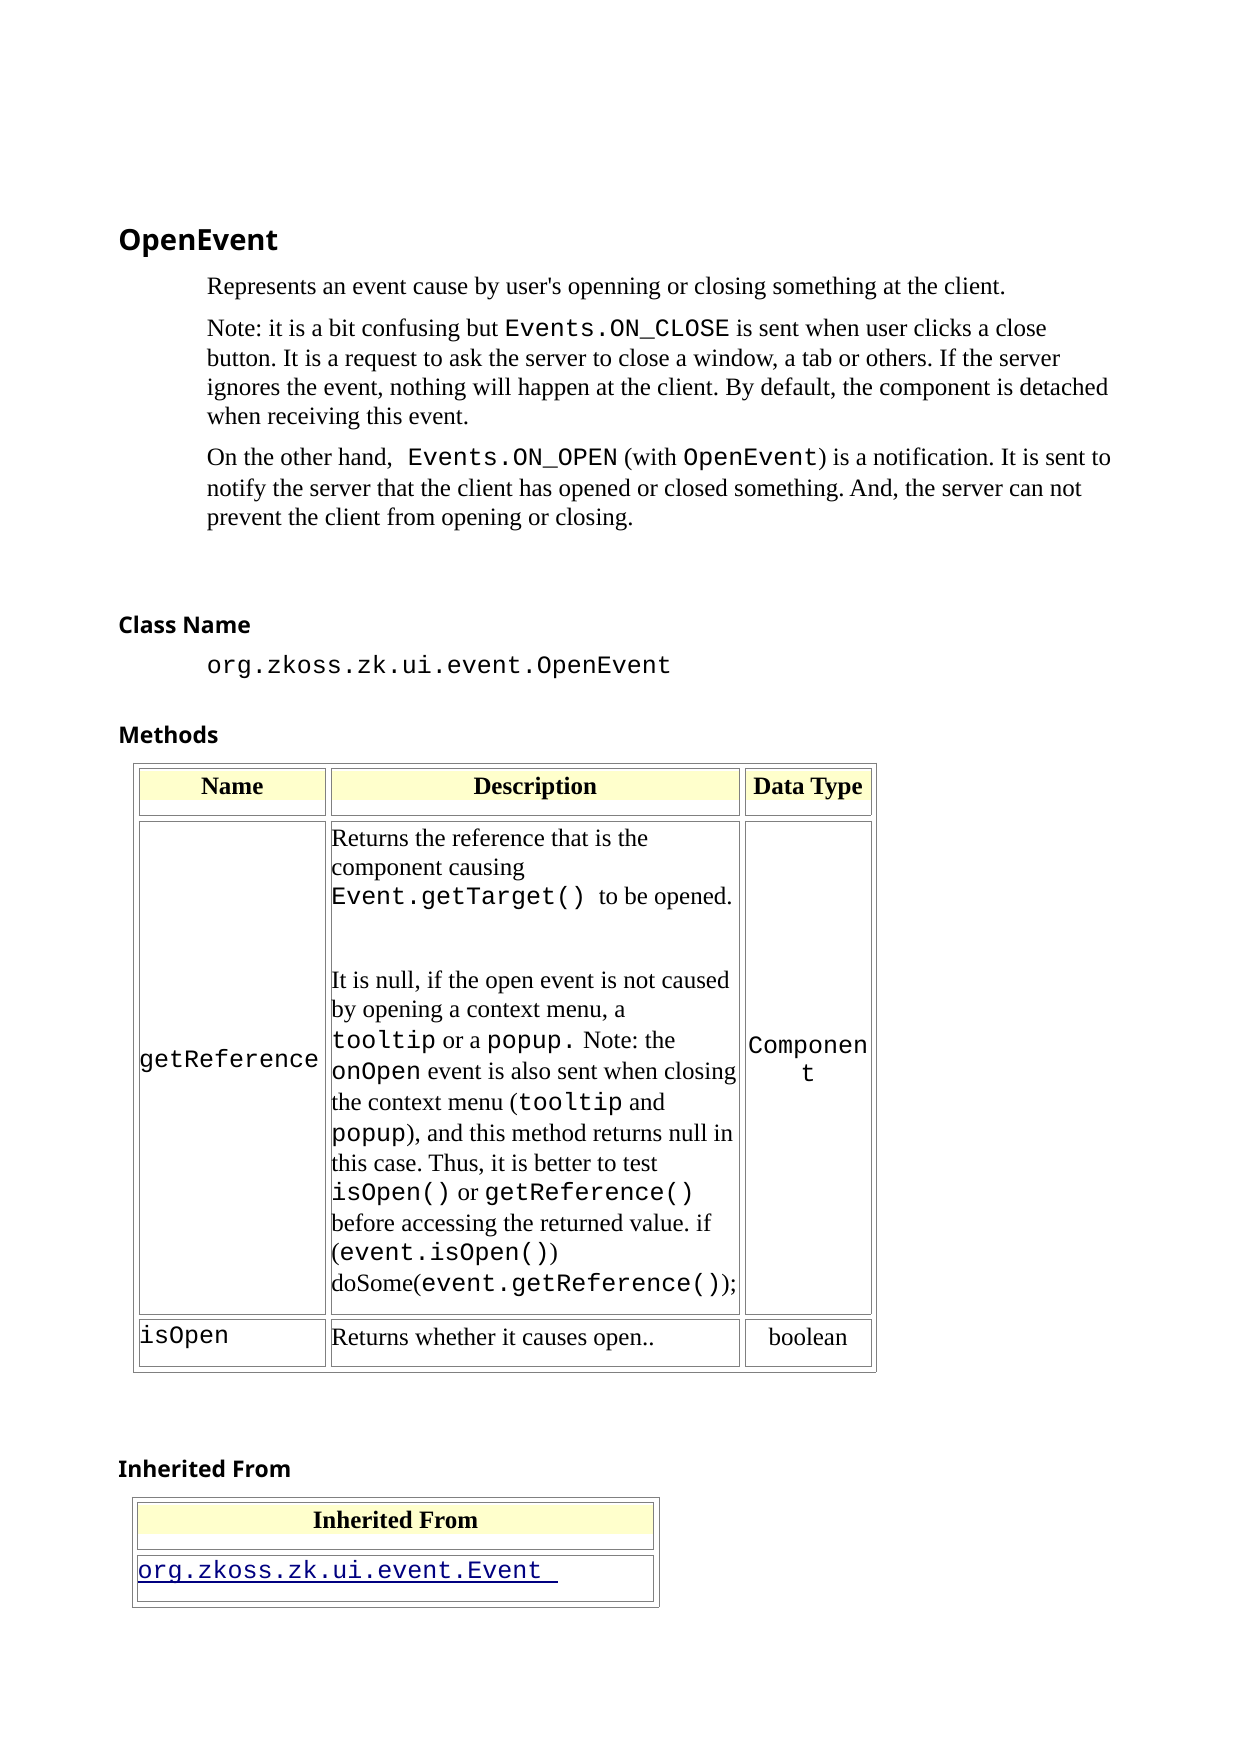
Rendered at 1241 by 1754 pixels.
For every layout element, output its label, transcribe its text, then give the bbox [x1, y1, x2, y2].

text On the other hand, Events.ON_OPEN (with OpenEvent) is a notification. It is sent to notify the server that the client has opened or closed something. And, the server can not prevent the client from opening or closing. [207, 442, 1122, 531]
table_header Description [328, 764, 742, 815]
table_cell org.zkoss.zk.ui.event.Event [134, 1549, 656, 1601]
table_cell Returns the reference that is the component causing Event.getTarget() to be opened. It is null, if the open event is not caused by opening a context menu, a tooltip or a popup. Note: the onOpen event is also sent when closing the context menu (tooltip and popup), and this method returns null in this case. Thus, it is better to test isOpen() or getReference() before accessing the returned value. if (event.isOpen()) doSome(event.getReference()); [328, 815, 742, 1314]
table_cell getReference [136, 815, 328, 1314]
table_header Inherited From [134, 1498, 656, 1549]
table_cell Component [742, 815, 873, 1314]
subtitle OpenEvent [118, 219, 1122, 259]
text Note: it is a bit confusing but Events.ON_CLOSE is sent when user clicks a close button. It is a request to ask the server to close a window, a tab or others. If the server ignores the event, nothing will happen at the client. By default, the component is detached when receiving this event. [207, 313, 1122, 430]
text org.zkoss.zk.ui.event.OpenEvent [207, 653, 1122, 681]
table_cell boolean [742, 1314, 873, 1366]
table_cell isOpen [136, 1314, 328, 1366]
subtitle Methods [118, 719, 1122, 750]
table_cell Returns whether it causes open.. [328, 1314, 742, 1366]
text Inherited From [118, 1453, 1122, 1484]
table_header Name [136, 764, 328, 815]
subtitle Class Name [118, 609, 1122, 641]
text Represents an event cause by user's openning or closing something at the client. [207, 271, 1122, 300]
table_header Data Type [742, 764, 873, 815]
